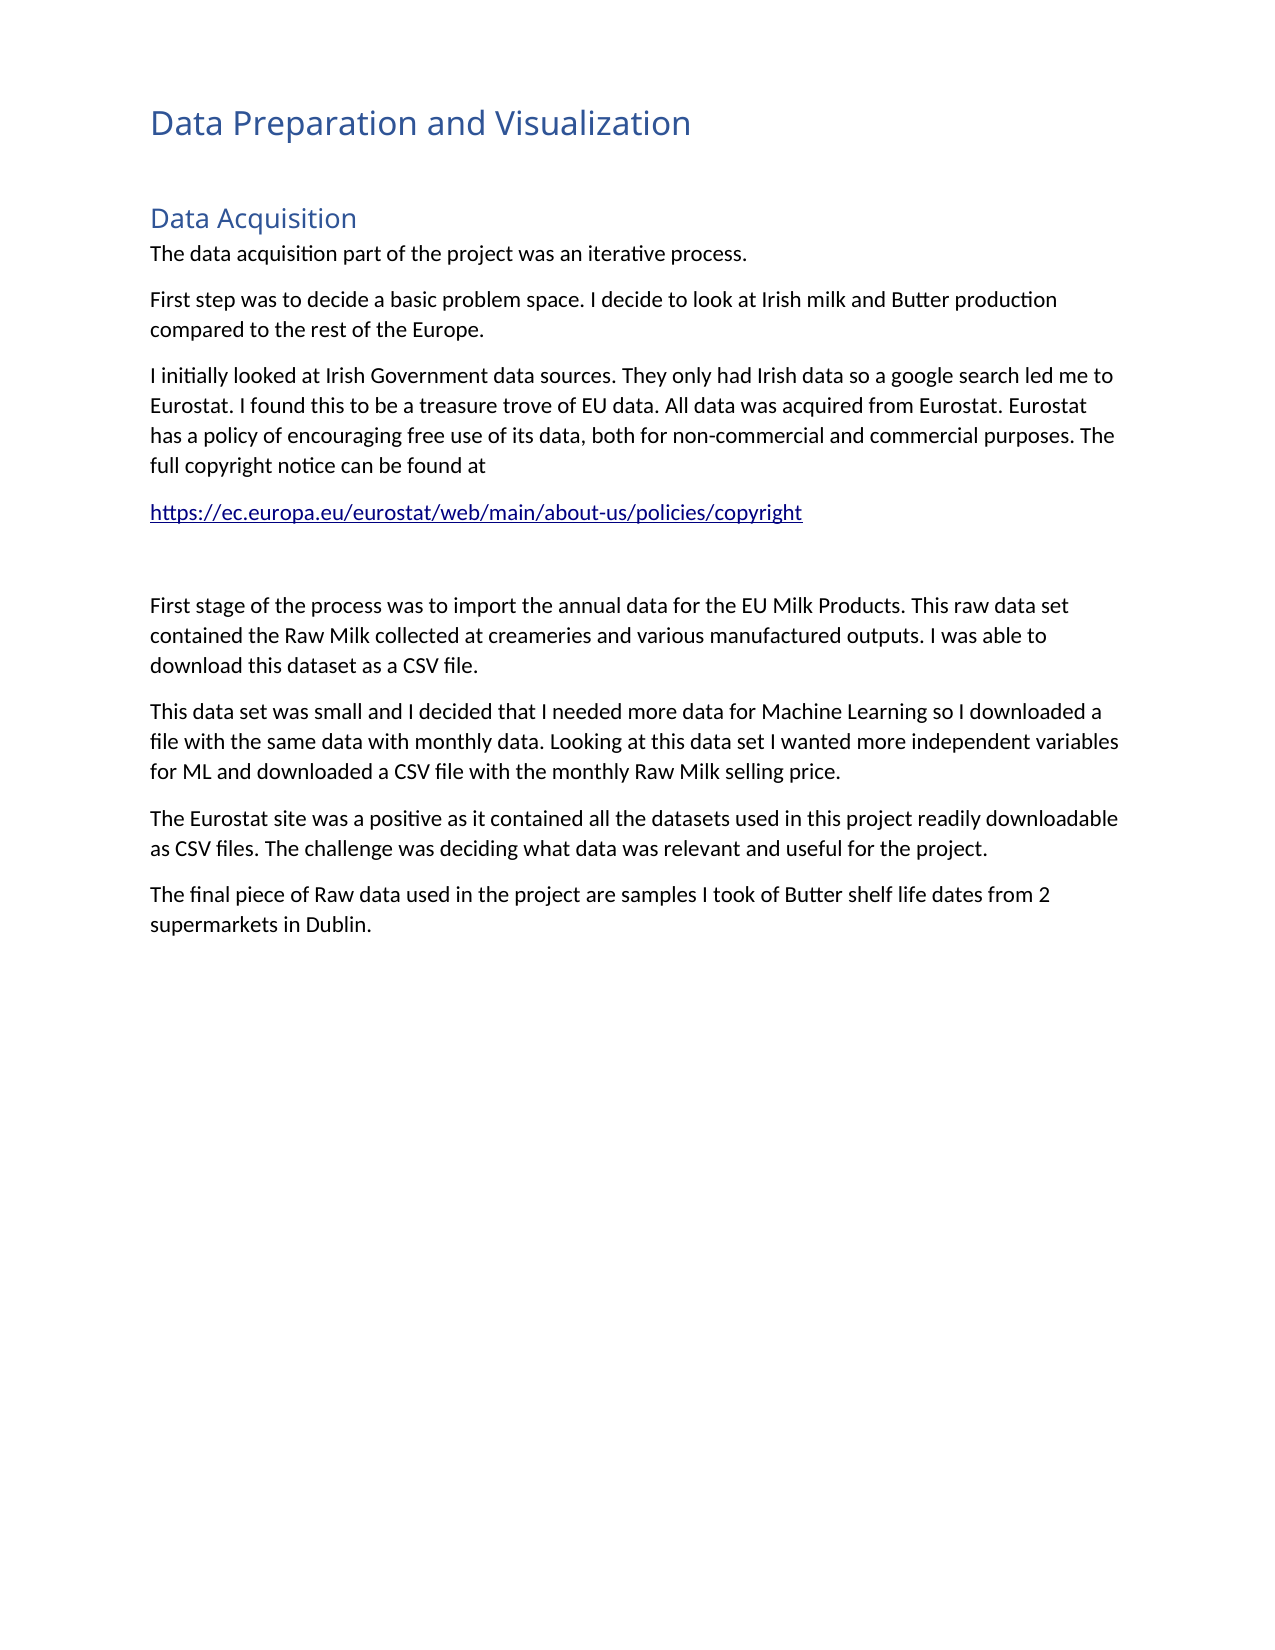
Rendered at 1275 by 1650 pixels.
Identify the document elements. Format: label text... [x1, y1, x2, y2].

text I initially looked at Irish Government data sources. They only had Irish data so a google search led me to Eurostat. I found this to be a treasure trove of EU data. All data was acquired from Eurostat. Eurostat has a policy of encouraging free use of its data, both for non-commercial and commercial purposes. The full copyright notice can be found at [150, 362, 1125, 479]
text The Eurostat site was a positive as it contained all the datasets used in this project readily downloadable as CSV files. The challenge was deciding what data was relevant and useful for the project. [150, 804, 1125, 862]
text The final piece of Raw data used in the project are samples I took of Butter shelf life dates from 2 supermarkets in Dublin. [150, 880, 1125, 938]
text The data acquisition part of the project was an iterative process. [150, 239, 1125, 267]
text First step was to decide a basic problem space. I decide to look at Irish milk and Butter production compared to the rest of the Europe. [150, 285, 1125, 343]
subtitle Data Preparation and Visualization [150, 100, 1125, 145]
text First stage of the process was to import the annual data for the EU Milk Products. This raw data set contained the Raw Milk collected at creameries and various manufactured outputs. I was able to download this dataset as a CSV file. [150, 591, 1125, 679]
text https://ec.europa.eu/eurostat/web/main/about-us/policies/copyright [150, 498, 1125, 526]
text This data set was small and I decided that I needed more data for Machine Learning so I downloaded a file with the same data with monthly data. Looking at this data set I wanted more independent variables for ML and downloaded a CSV file with the monthly Raw Milk selling price. [150, 697, 1125, 785]
subtitle Data Acquisition [150, 199, 1125, 236]
